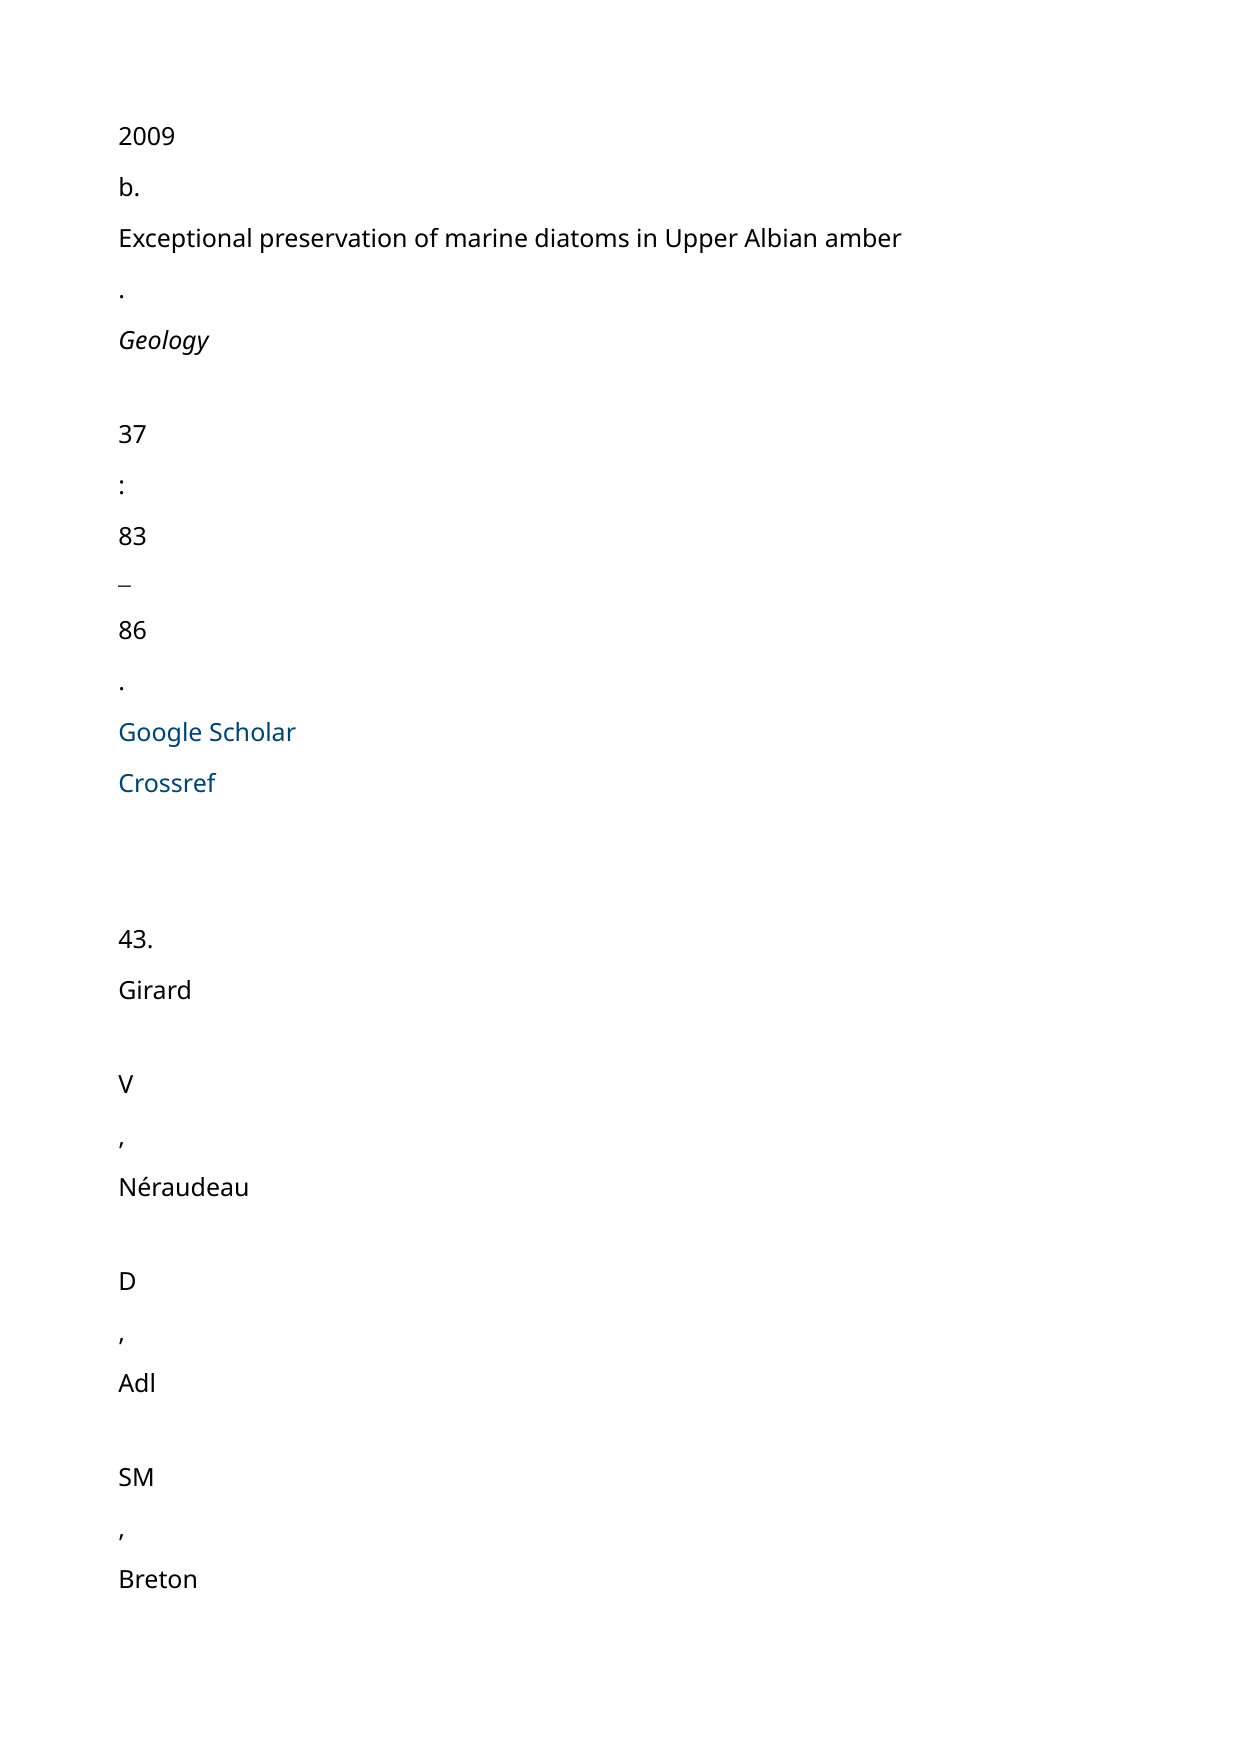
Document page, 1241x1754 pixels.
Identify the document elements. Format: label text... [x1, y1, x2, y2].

text 83 [118, 518, 1122, 553]
text V [118, 1067, 1122, 1101]
text Crossref [118, 766, 1084, 800]
text Exceptional preservation of marine diatoms in Upper Albian amber [118, 220, 1122, 254]
text – [118, 569, 1122, 598]
text Breton [118, 1562, 1122, 1596]
text , [118, 1511, 1122, 1545]
text D [118, 1263, 1122, 1297]
text Girard [118, 973, 1122, 1007]
text 43. [118, 922, 1122, 956]
text : [118, 467, 1122, 502]
text Adl [118, 1365, 1122, 1399]
text b. [118, 169, 1122, 203]
text . [118, 271, 1122, 305]
text 37 [118, 416, 1122, 451]
text Google Scholar [118, 715, 1084, 749]
text 86 [118, 613, 1122, 647]
text , [118, 1314, 1122, 1348]
text . [118, 664, 1122, 698]
text SM [118, 1459, 1122, 1494]
text 2009 [118, 118, 1122, 152]
text Geology [118, 322, 1122, 356]
text , [118, 1118, 1122, 1152]
text Néraudeau [118, 1169, 1122, 1203]
